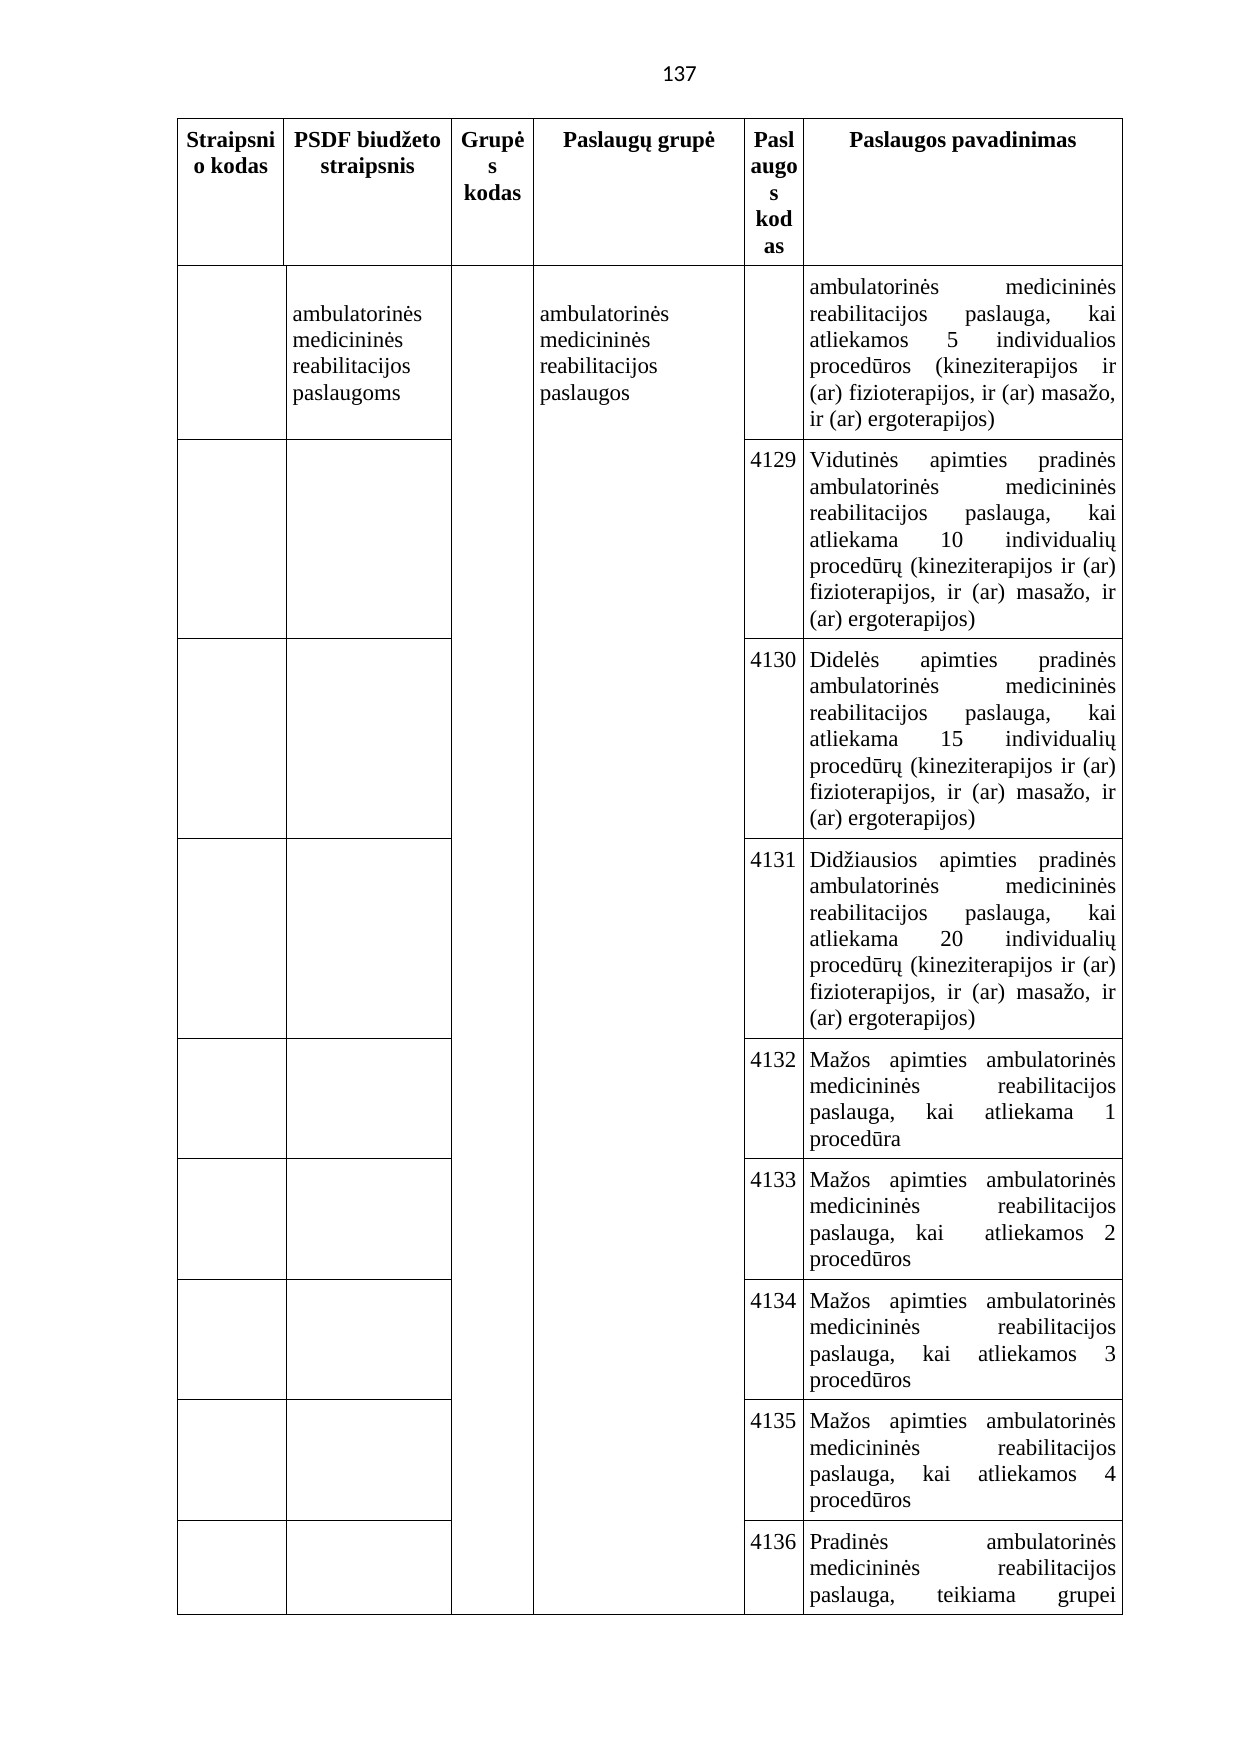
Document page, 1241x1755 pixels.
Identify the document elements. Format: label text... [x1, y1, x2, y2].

table_cell [178, 1159, 286, 1279]
table_cell 4130 [745, 639, 803, 838]
table_cell [287, 1400, 451, 1520]
table_cell [452, 638, 533, 838]
table_header Grupės kodas [452, 119, 533, 265]
table_cell Vidutinės apimties pradinės ambulatorinės medicininės reabilitacijos paslauga, kai atliekama 10 individualių procedūrų (kineziterapijos ir (ar) fizioterapijos, ir (ar) masažo, ir (ar) ergoterapijos) [804, 440, 1122, 638]
table_cell [178, 1521, 286, 1614]
table_cell [452, 266, 533, 438]
table_cell Didžiausios apimties pradinės ambulatorinės medicininės reabilitacijos paslauga, kai atliekama 20 individualių procedūrų (kineziterapijos ir (ar) fizioterapijos, ir (ar) masažo, ir (ar) ergoterapijos) [804, 839, 1122, 1037]
table_cell Mažos apimties ambulatorinės medicininės reabilitacijos paslauga, kai atliekamos 4 procedūros [804, 1400, 1122, 1520]
table_cell [534, 638, 744, 838]
table_cell [287, 440, 451, 638]
table_cell 4134 [745, 1280, 803, 1399]
table_cell [534, 1520, 744, 1614]
table_cell [534, 439, 744, 638]
table_cell [287, 1521, 451, 1614]
table_cell [287, 1159, 451, 1279]
table_cell [178, 839, 286, 1037]
table_header PSDF biudžeto straipsnis [284, 119, 451, 265]
table_header Paslaugos pavadinimas [804, 119, 1122, 265]
table_header Paslaugų grupė [534, 119, 744, 265]
table_cell [534, 838, 744, 1037]
table_cell [452, 1399, 533, 1520]
table_cell [745, 266, 803, 438]
table_cell [178, 1280, 286, 1399]
table_cell [534, 1038, 744, 1158]
table_cell [452, 1038, 533, 1158]
table_cell [178, 266, 286, 438]
table_cell [287, 1039, 451, 1158]
table_cell [452, 439, 533, 638]
table_cell ambulatorinės medicininės reabilitacijos paslaugos [534, 266, 744, 438]
table_cell 4131 [745, 839, 803, 1037]
table_cell 4135 [745, 1400, 803, 1520]
table_cell ambulatorinės medicininės reabilitacijos paslaugoms [287, 266, 451, 438]
table_cell Mažos apimties ambulatorinės medicininės reabilitacijos paslauga, kai atliekamos 2 procedūros [804, 1159, 1122, 1279]
table_cell [178, 1039, 286, 1158]
table_cell [287, 1280, 451, 1399]
table_cell [178, 1400, 286, 1520]
table_cell Mažos apimties ambulatorinės medicininės reabilitacijos paslauga, kai atliekamos 3 procedūros [804, 1280, 1122, 1399]
table_cell 4133 [745, 1159, 803, 1279]
table_cell 4129 [745, 440, 803, 638]
table_cell [534, 1399, 744, 1520]
table_cell 4132 [745, 1039, 803, 1158]
table_cell [178, 639, 286, 838]
table_cell [452, 838, 533, 1037]
table_cell Didelės apimties pradinės ambulatorinės medicininės reabilitacijos paslauga, kai atliekama 15 individualių procedūrų (kineziterapijos ir (ar) fizioterapijos, ir (ar) masažo, ir (ar) ergoterapijos) [804, 639, 1122, 838]
table_cell Pradinės ambulatorinės medicininės reabilitacijos paslauga, teikiama grupei [804, 1521, 1122, 1614]
table_cell [287, 639, 451, 838]
table_cell [534, 1279, 744, 1399]
table_cell [287, 839, 451, 1037]
table_header Straipsnio kodas [178, 119, 283, 265]
table_cell [452, 1158, 533, 1279]
table_cell Mažos apimties ambulatorinės medicininės reabilitacijos paslauga, kai atliekama 1 procedūra [804, 1039, 1122, 1158]
table_header Paslaugos kodas [745, 119, 803, 265]
table_cell [452, 1520, 533, 1614]
table_cell 4136 [745, 1521, 803, 1614]
table_cell [452, 1279, 533, 1399]
table_cell [534, 1158, 744, 1279]
table_cell [178, 440, 286, 638]
table_cell ambulatorinės medicininės reabilitacijos paslauga, kai atliekamos 5 individualios procedūros (kineziterapijos ir (ar) fizioterapijos, ir (ar) masažo, ir (ar) ergoterapijos) [804, 266, 1122, 438]
